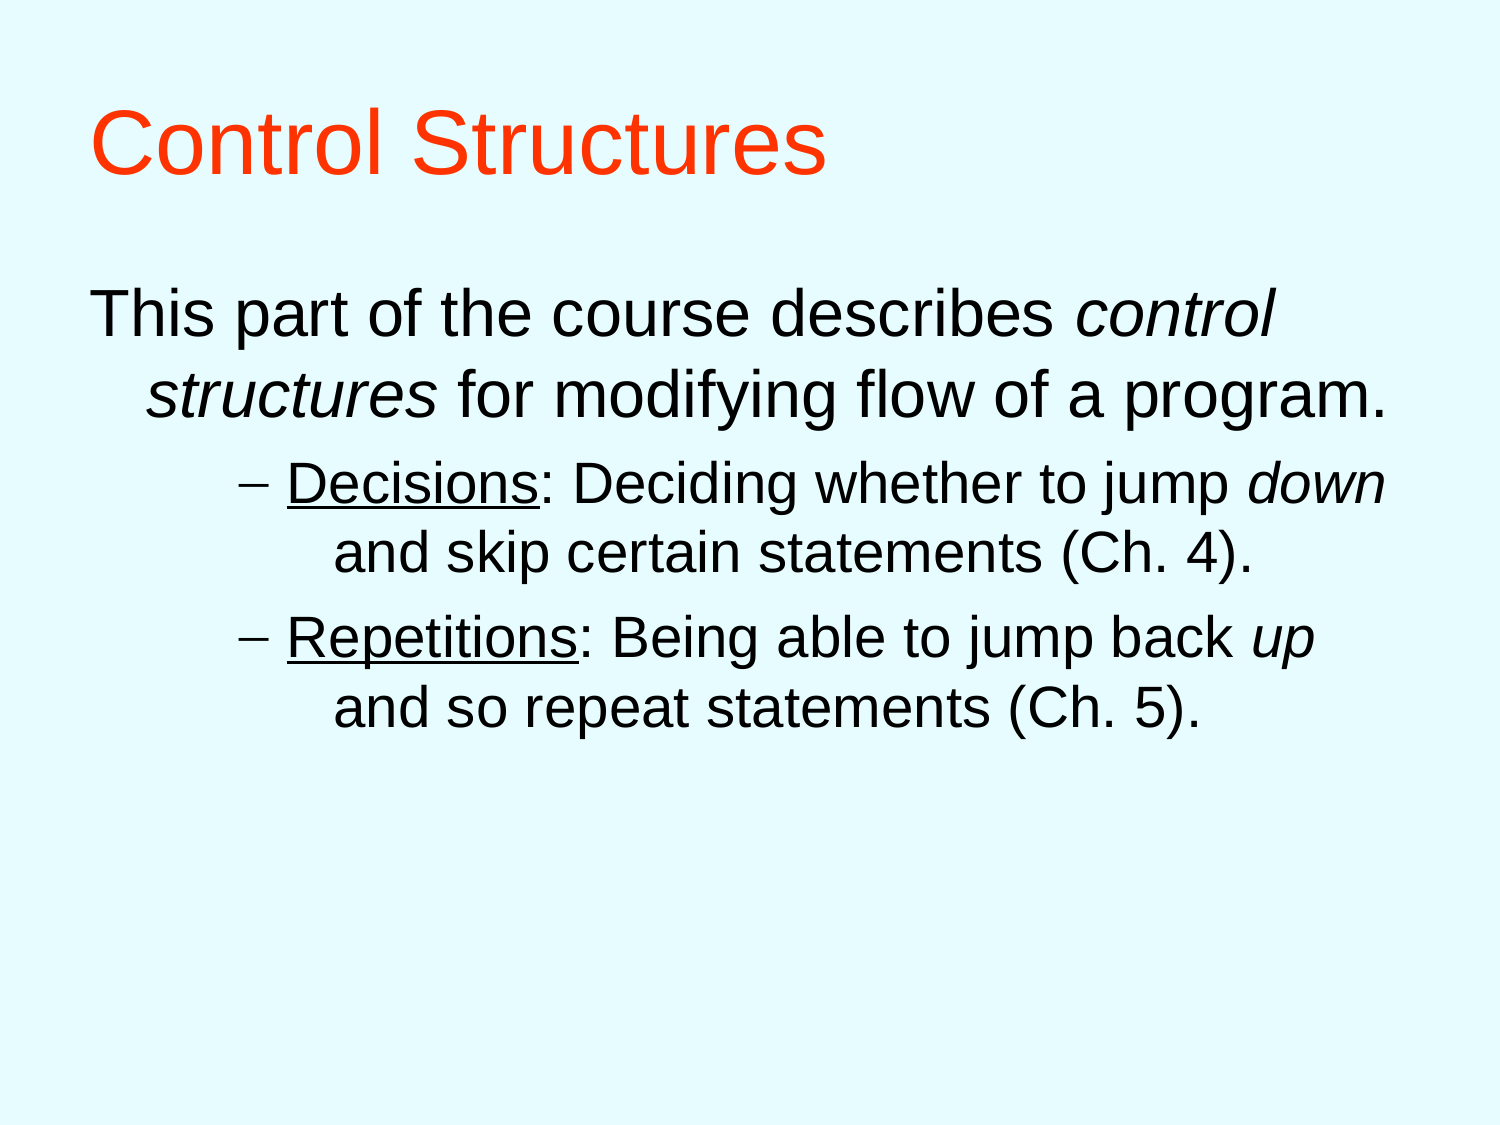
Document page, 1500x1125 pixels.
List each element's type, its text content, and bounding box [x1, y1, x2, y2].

title Control Structures [75, 45, 1423, 231]
list This part of the course describes control structures for modifying flow of a program. Decisions: Deciding whether to jump down and skip certain statements (Ch. 4). Repetitions: Being able to jump back up and so repeat statements (Ch. 5). [75, 262, 1423, 1003]
